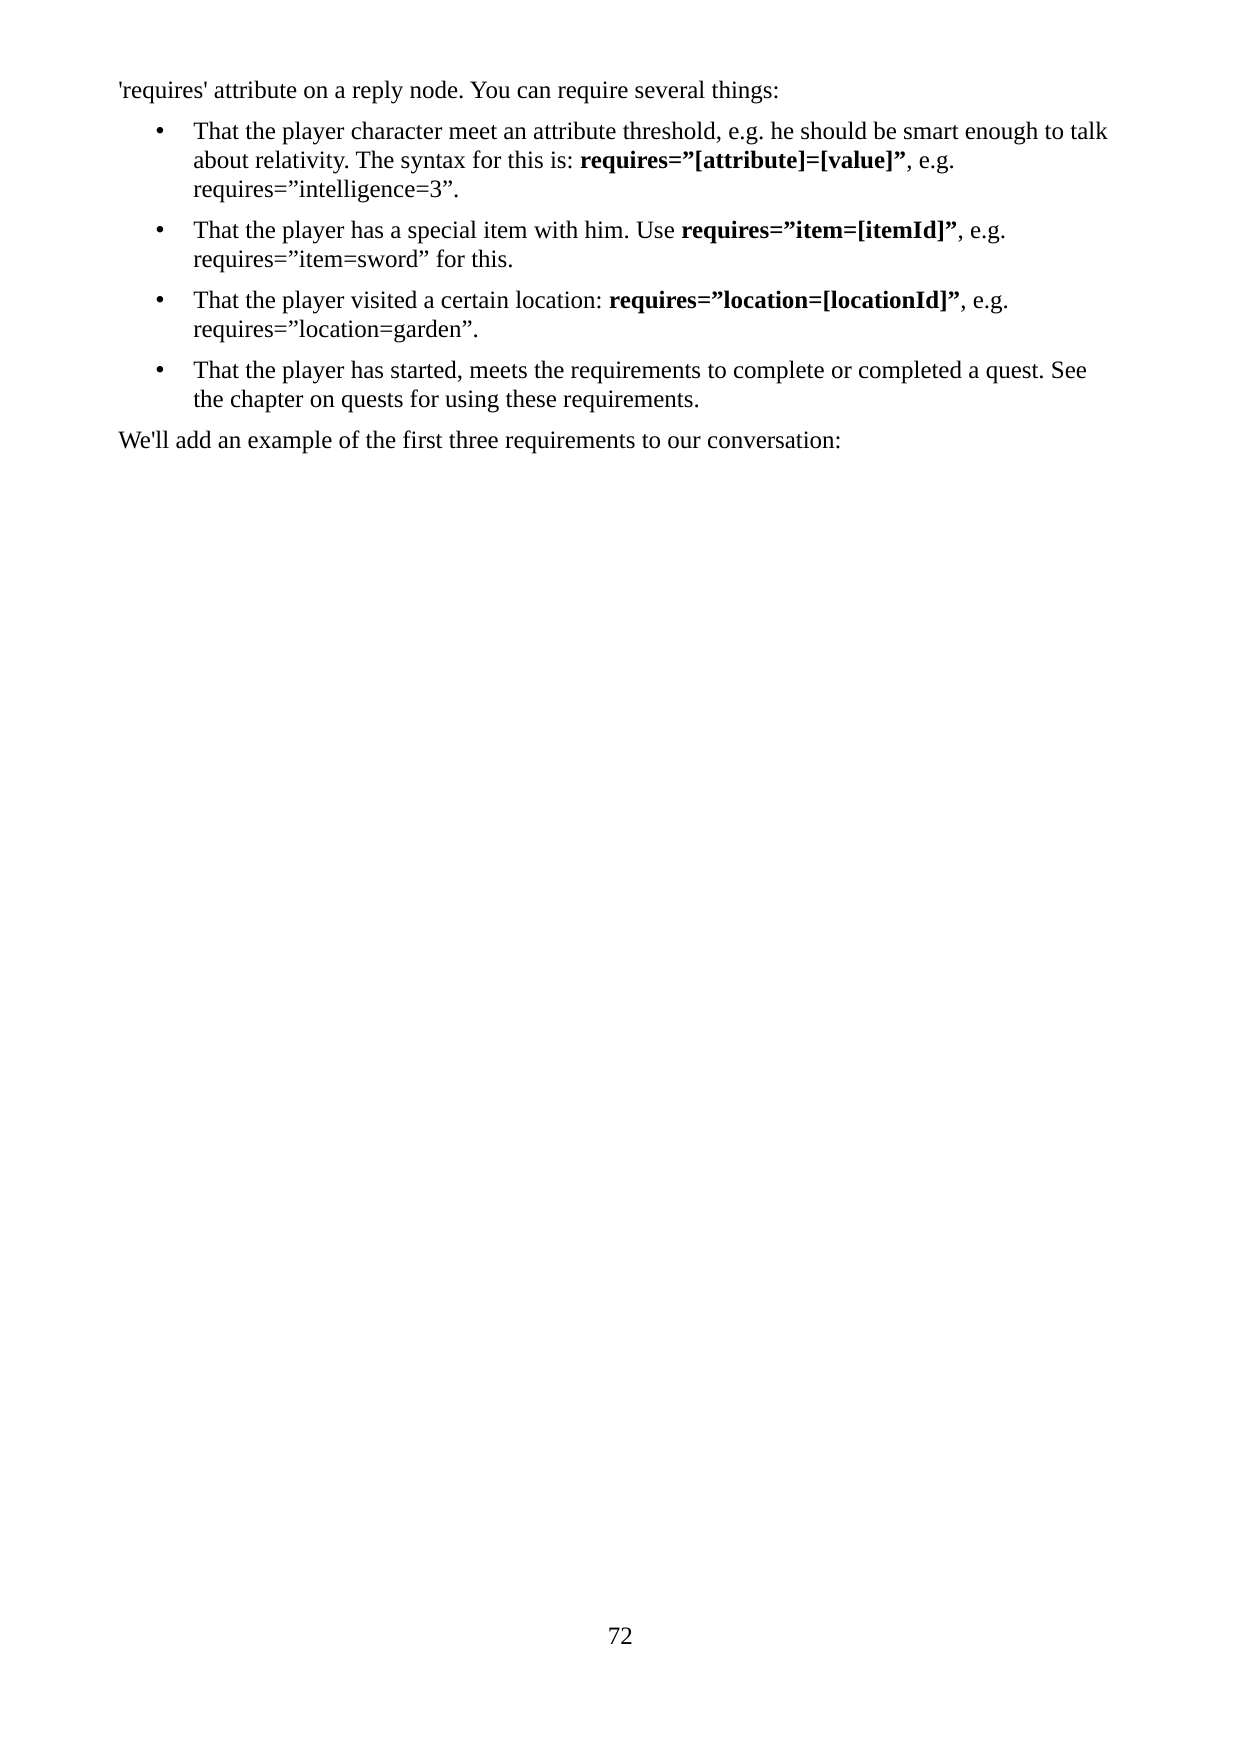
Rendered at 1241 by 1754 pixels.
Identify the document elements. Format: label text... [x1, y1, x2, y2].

list That the player character meet an attribute threshold, e.g. he should be smart enough to talk about relativity. The syntax for this is: requires=”[attribute]=[value]”, e.g. requires=”intelligence=3”. [156, 116, 1122, 202]
list That the player visited a certain location: requires=”location=[locationId]”, e.g. requires=”location=garden”. [156, 285, 1122, 342]
text 'requires' attribute on a reply node. You can require several things: [118, 75, 1122, 104]
text We'll add an example of the first three requirements to our conversation: [118, 425, 1122, 454]
list That the player has started, meets the requirements to complete or completed a quest. See the chapter on quests for using these requirements. [156, 355, 1122, 412]
list That the player has a special item with him. Use requires=”item=[itemId]”, e.g. requires=”item=sword” for this. [156, 215, 1122, 272]
